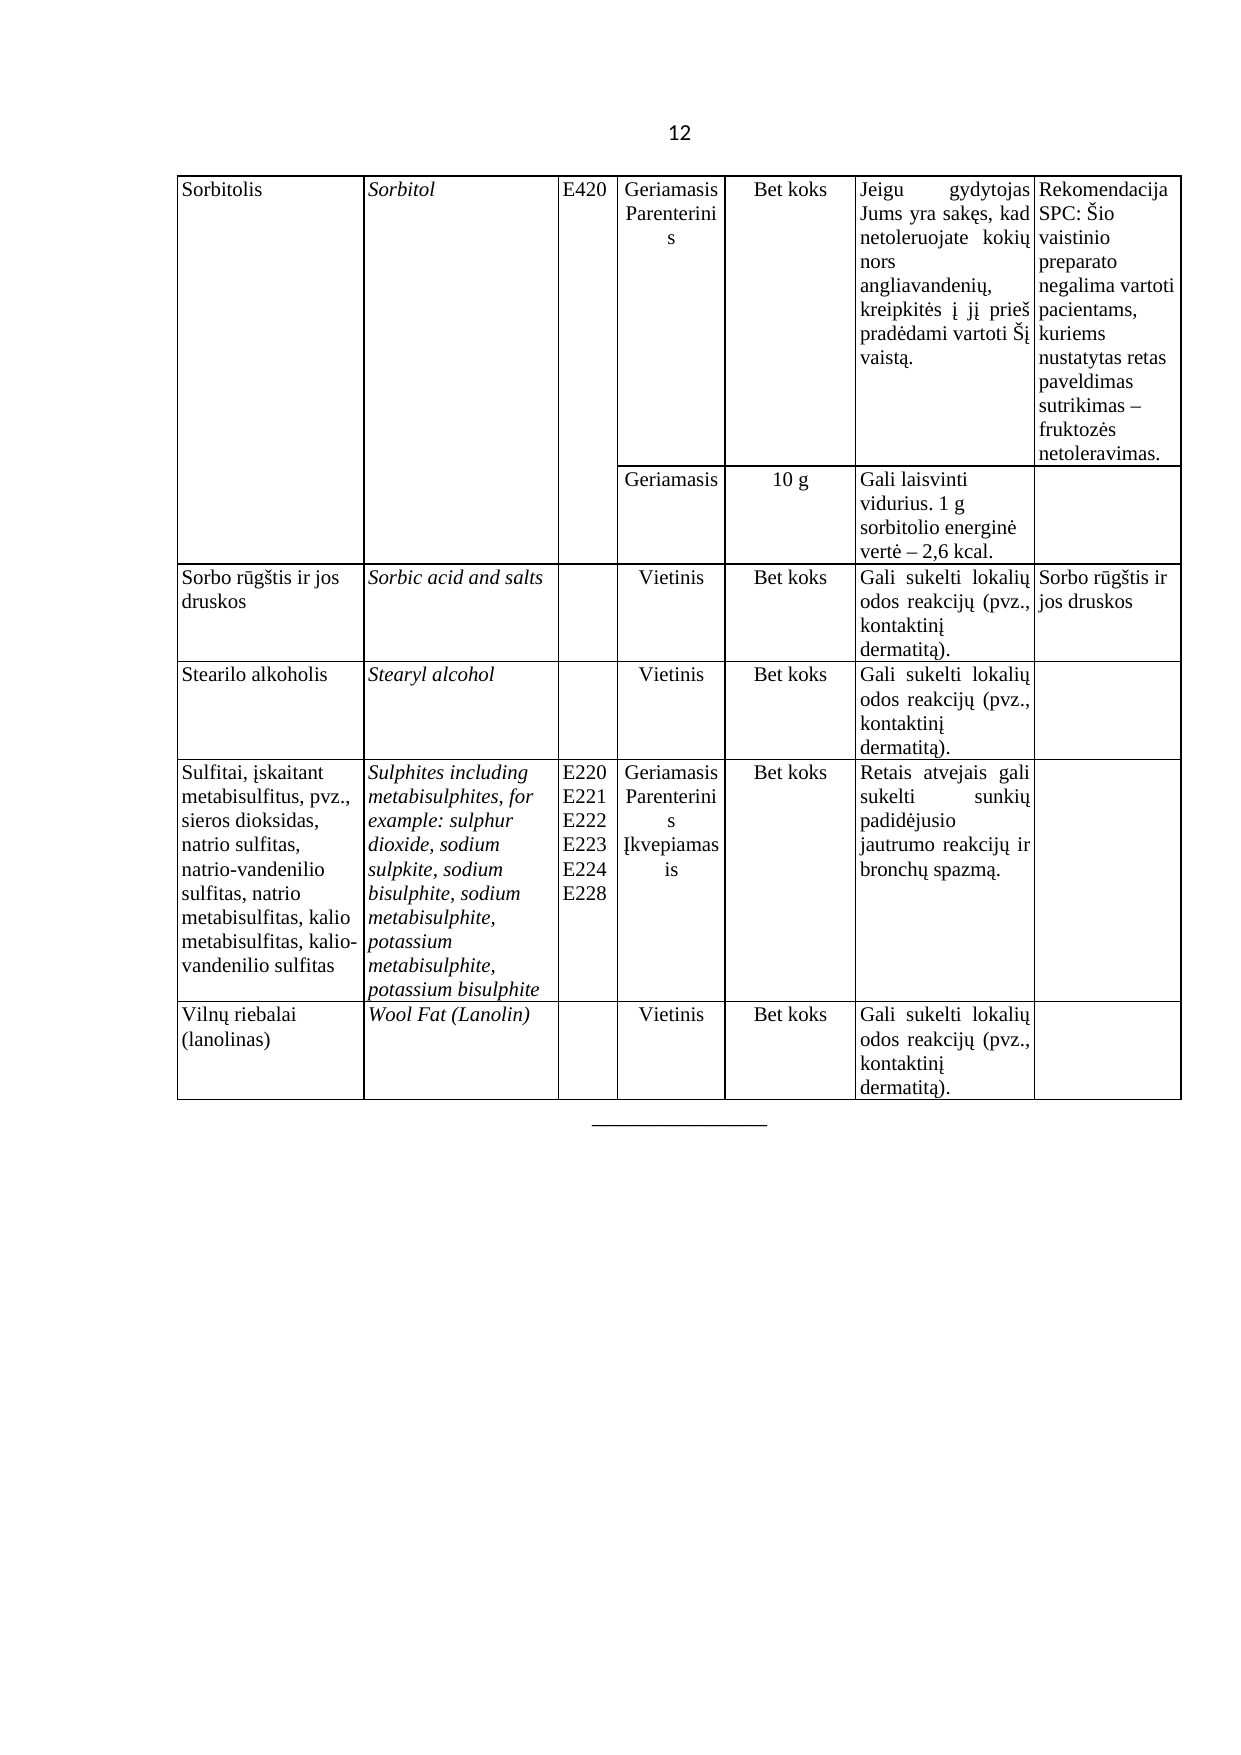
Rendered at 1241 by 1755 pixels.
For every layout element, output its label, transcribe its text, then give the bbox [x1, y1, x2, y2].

table_cell [559, 1002, 617, 1099]
table_cell [1035, 467, 1180, 563]
table_cell Sorbo rūgštis ir jos druskos [1035, 565, 1180, 661]
table_cell Bet koks [726, 1002, 855, 1099]
table_cell Wool Fat (Lanolin) [365, 1002, 558, 1099]
table_cell [559, 565, 617, 661]
table_cell Retais atvejais gali sukelti sunkių padidėjusio jautrumo reakcijų ir bronchų spazmą. [856, 760, 1034, 1001]
table_cell Geriamasis Parenterinis [618, 177, 724, 465]
table_cell [1035, 1002, 1180, 1099]
table_cell Bet koks [726, 565, 855, 661]
table_cell Bet koks [726, 662, 855, 759]
table_cell Vietinis [618, 1002, 724, 1099]
table_cell Stearilo alkoholis [178, 662, 363, 759]
table_cell Jeigu gydytojas Jums yra sakęs, kad netoleruojate kokių nors angliavandenių, kreipkitės į jį prieš pradėdami vartoti Šį vaistą. [856, 177, 1034, 465]
table_cell Sorbitolis [178, 177, 363, 563]
table_cell 10 g [726, 467, 855, 563]
table_cell Vilnų riebalai (lanolinas) [178, 1002, 363, 1099]
table_cell [1035, 760, 1180, 1001]
table_cell Vietinis [618, 662, 724, 759]
table_cell [1035, 662, 1180, 759]
table_cell Geriamasis Parenterinis Įkvepiamasis [618, 760, 724, 1001]
table_cell Sulfitai, įskaitant metabisulfitus, pvz., sieros dioksidas, natrio sulfitas, natrio-vandenilio sulfitas, natrio metabisulfitas, kalio metabisulfitas, kalio-vandenilio sulfitas [178, 760, 363, 1001]
table_cell Geriamasis [618, 467, 724, 563]
table_cell Stearyl alcohol [365, 662, 558, 759]
table_cell Sorbo rūgštis ir jos druskos [178, 565, 363, 661]
table_cell [559, 662, 617, 759]
table_cell Bet koks [726, 177, 855, 465]
text ______________ [177, 1100, 1181, 1129]
table_cell Sorbitol [365, 177, 558, 563]
table_cell Sorbic acid and salts [365, 565, 558, 661]
table_cell Vietinis [618, 565, 724, 661]
table_cell E420 [559, 177, 617, 563]
table_cell E220 E221 E222 E223 E224 E228 [559, 760, 617, 1001]
table_cell Bet koks [726, 760, 855, 1001]
